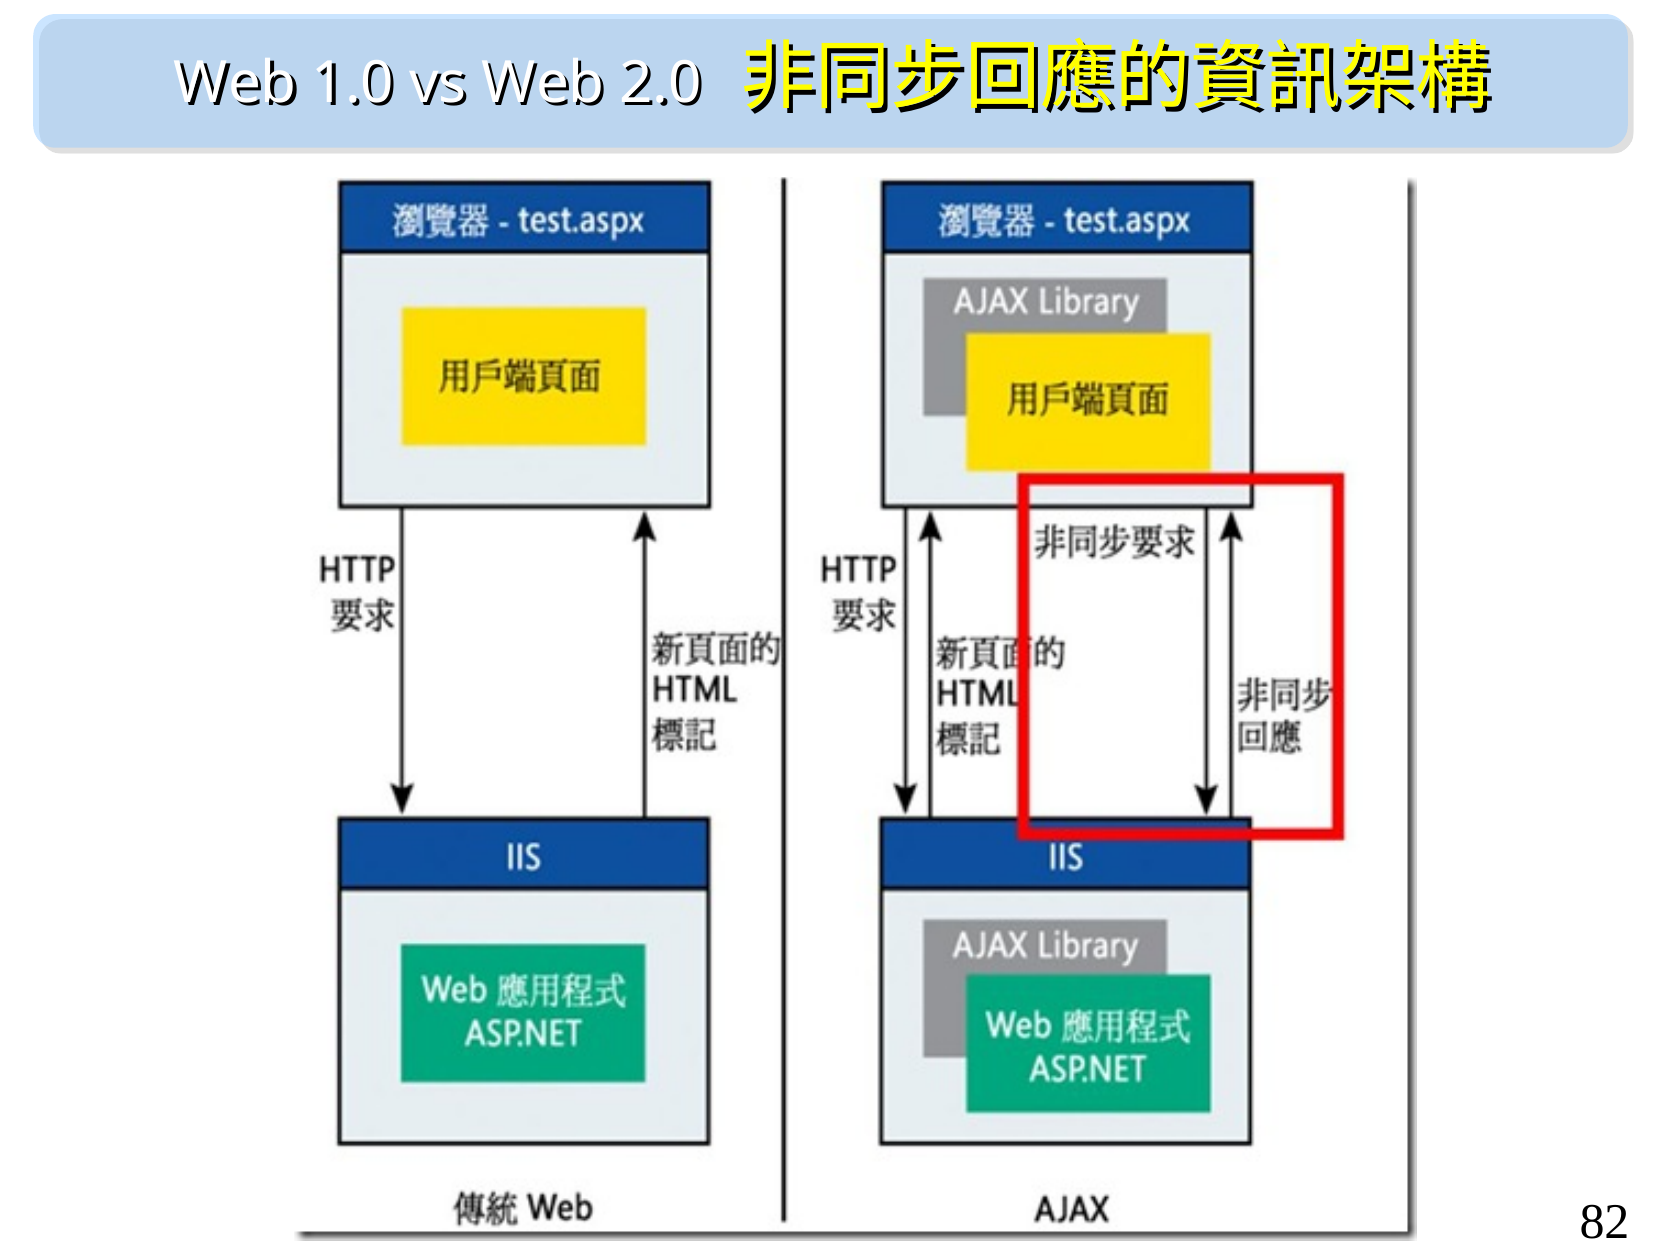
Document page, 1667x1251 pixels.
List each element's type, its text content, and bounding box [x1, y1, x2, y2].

title Web 1.0 vs Web 2.0 非同步回應的資訊架構 [0, 7, 1665, 148]
picture [294, 177, 1417, 1241]
